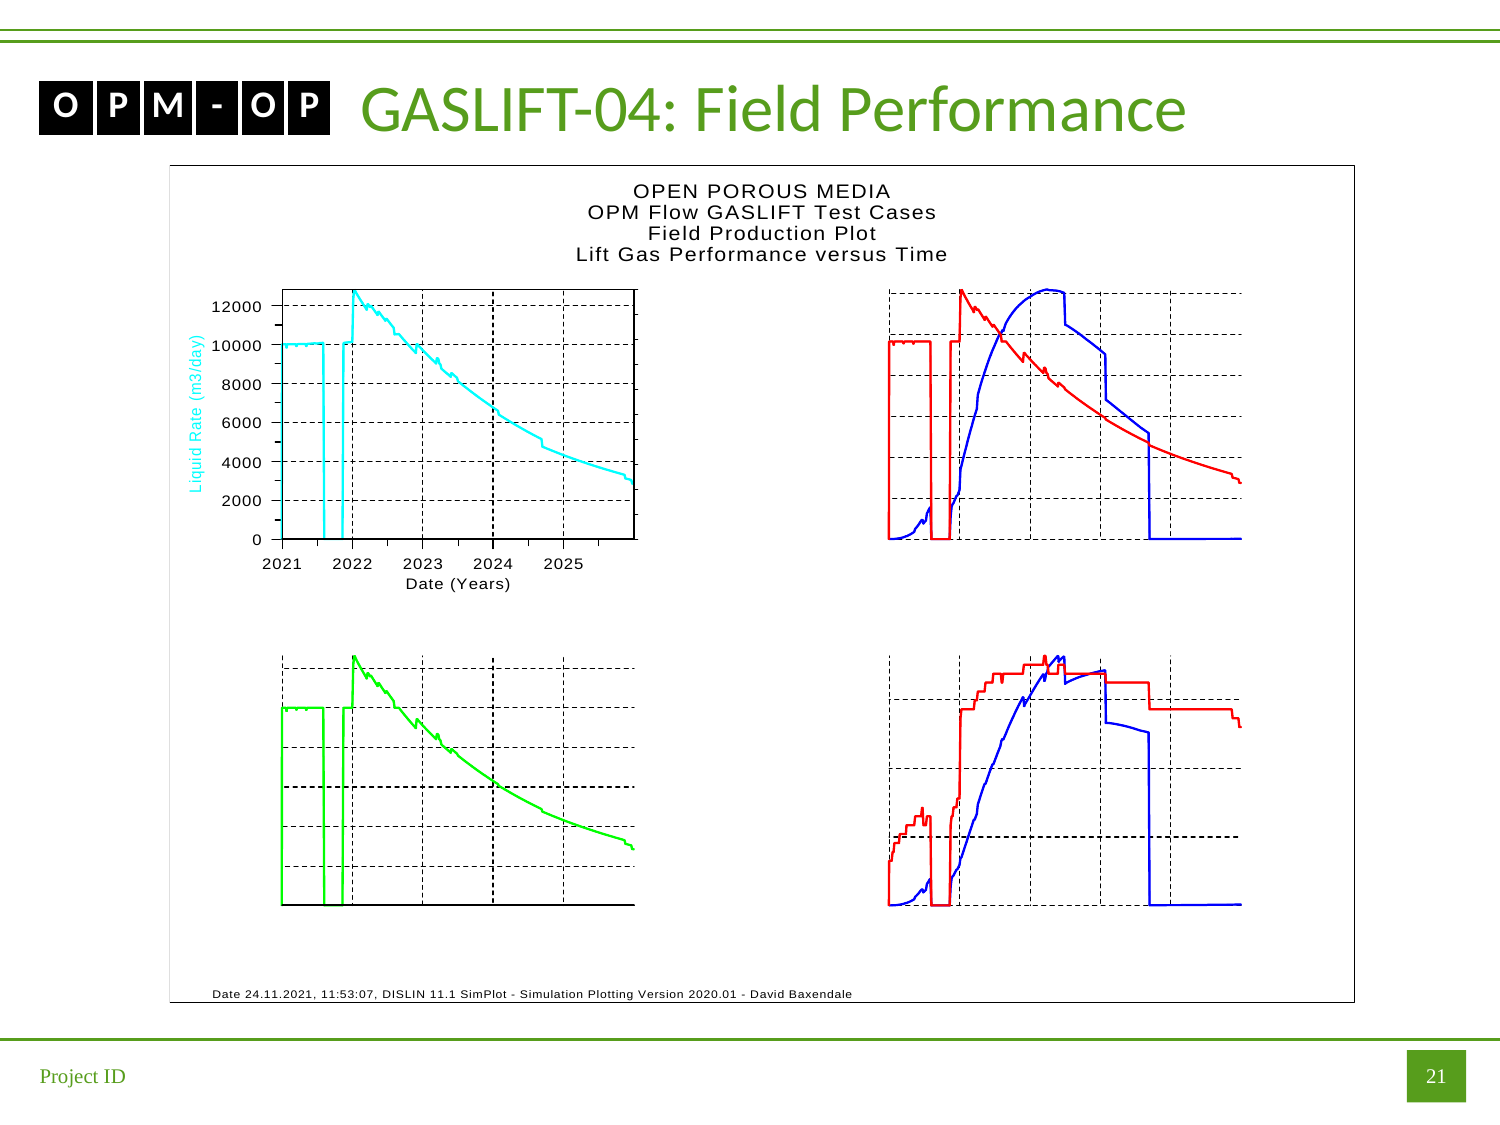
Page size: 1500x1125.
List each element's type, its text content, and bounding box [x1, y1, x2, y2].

picture [169, 165, 1356, 1004]
title GASLIFT-04: Field Performance [360, 77, 1425, 153]
